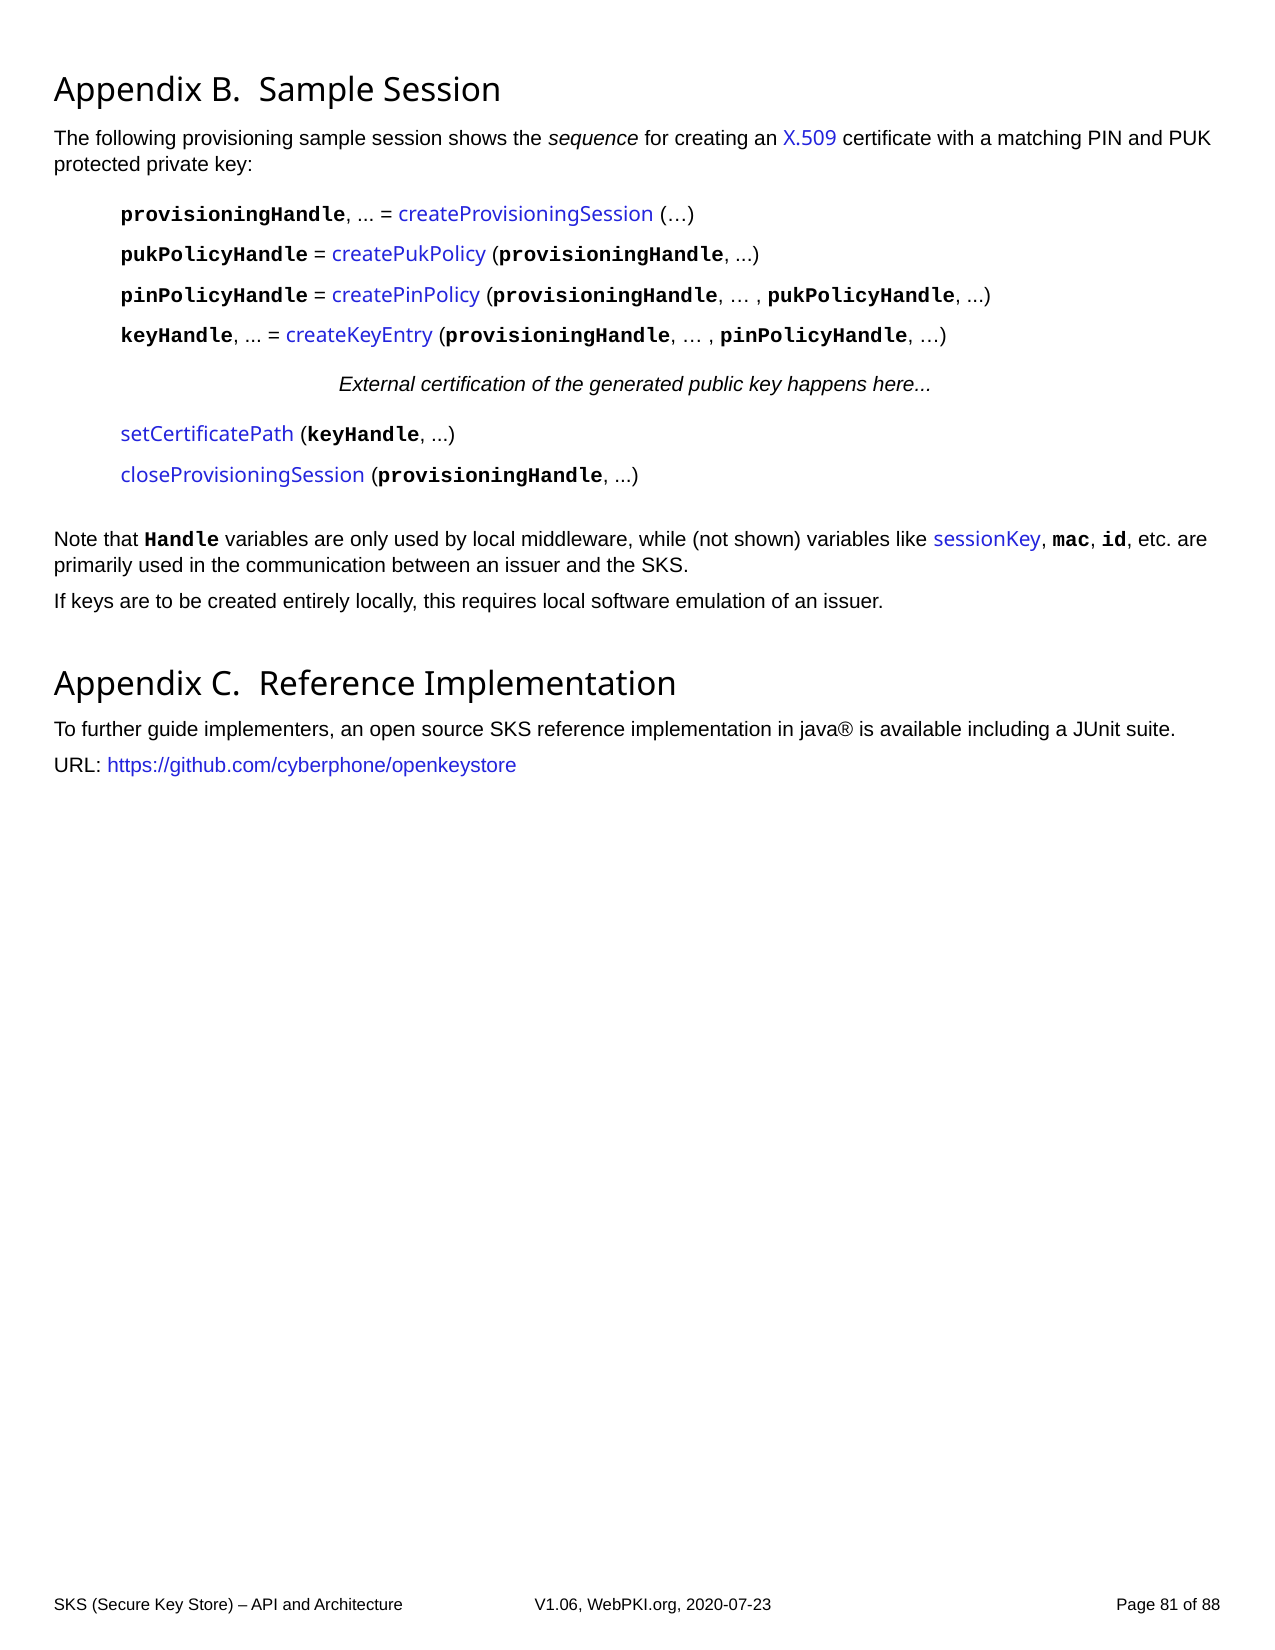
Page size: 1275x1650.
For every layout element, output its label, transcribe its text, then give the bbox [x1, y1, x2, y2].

subtitle Reference Implementation [54, 660, 1221, 705]
text If keys are to be created entirely locally, this requires local software emulation of an issuer. [54, 588, 1221, 612]
text Note that Handle variables are only used by local middleware, while (not shown) variables like sessionKey, mac, id, etc. are primarily used in the communication between an issuer and the SKS. [54, 500, 1221, 577]
text keyHandle, ... = createKeyEntry (provisioningHandle, … , pinPolicyHandle, …) [120, 320, 1221, 348]
text setCertificatePath (keyHandle, ...) [120, 419, 1221, 448]
text External certification of the generated public key happens here... [52, 372, 1221, 396]
text closeProvisioningSession (provisioningHandle, ...) [120, 460, 1221, 488]
text The following provisioning sample session shows the sequence for creating an X.509 certificate with a matching PIN and PUK protected private key: [54, 123, 1221, 176]
text pinPolicyHandle = createPinPolicy (provisioningHandle, … , pukPolicyHandle, ...) [120, 280, 1221, 308]
text To further guide implementers, an open source SKS reference implementation in java® is available including a JUnit suite. [54, 717, 1221, 741]
text URL: https://github.com/cyberphone/openkeystore [54, 753, 1221, 777]
subtitle Sample Session [54, 66, 1221, 111]
text provisioningHandle, ... = createProvisioningSession (…) [120, 199, 1221, 228]
text pukPolicyHandle = createPukPolicy (provisioningHandle, ...) [120, 239, 1221, 268]
